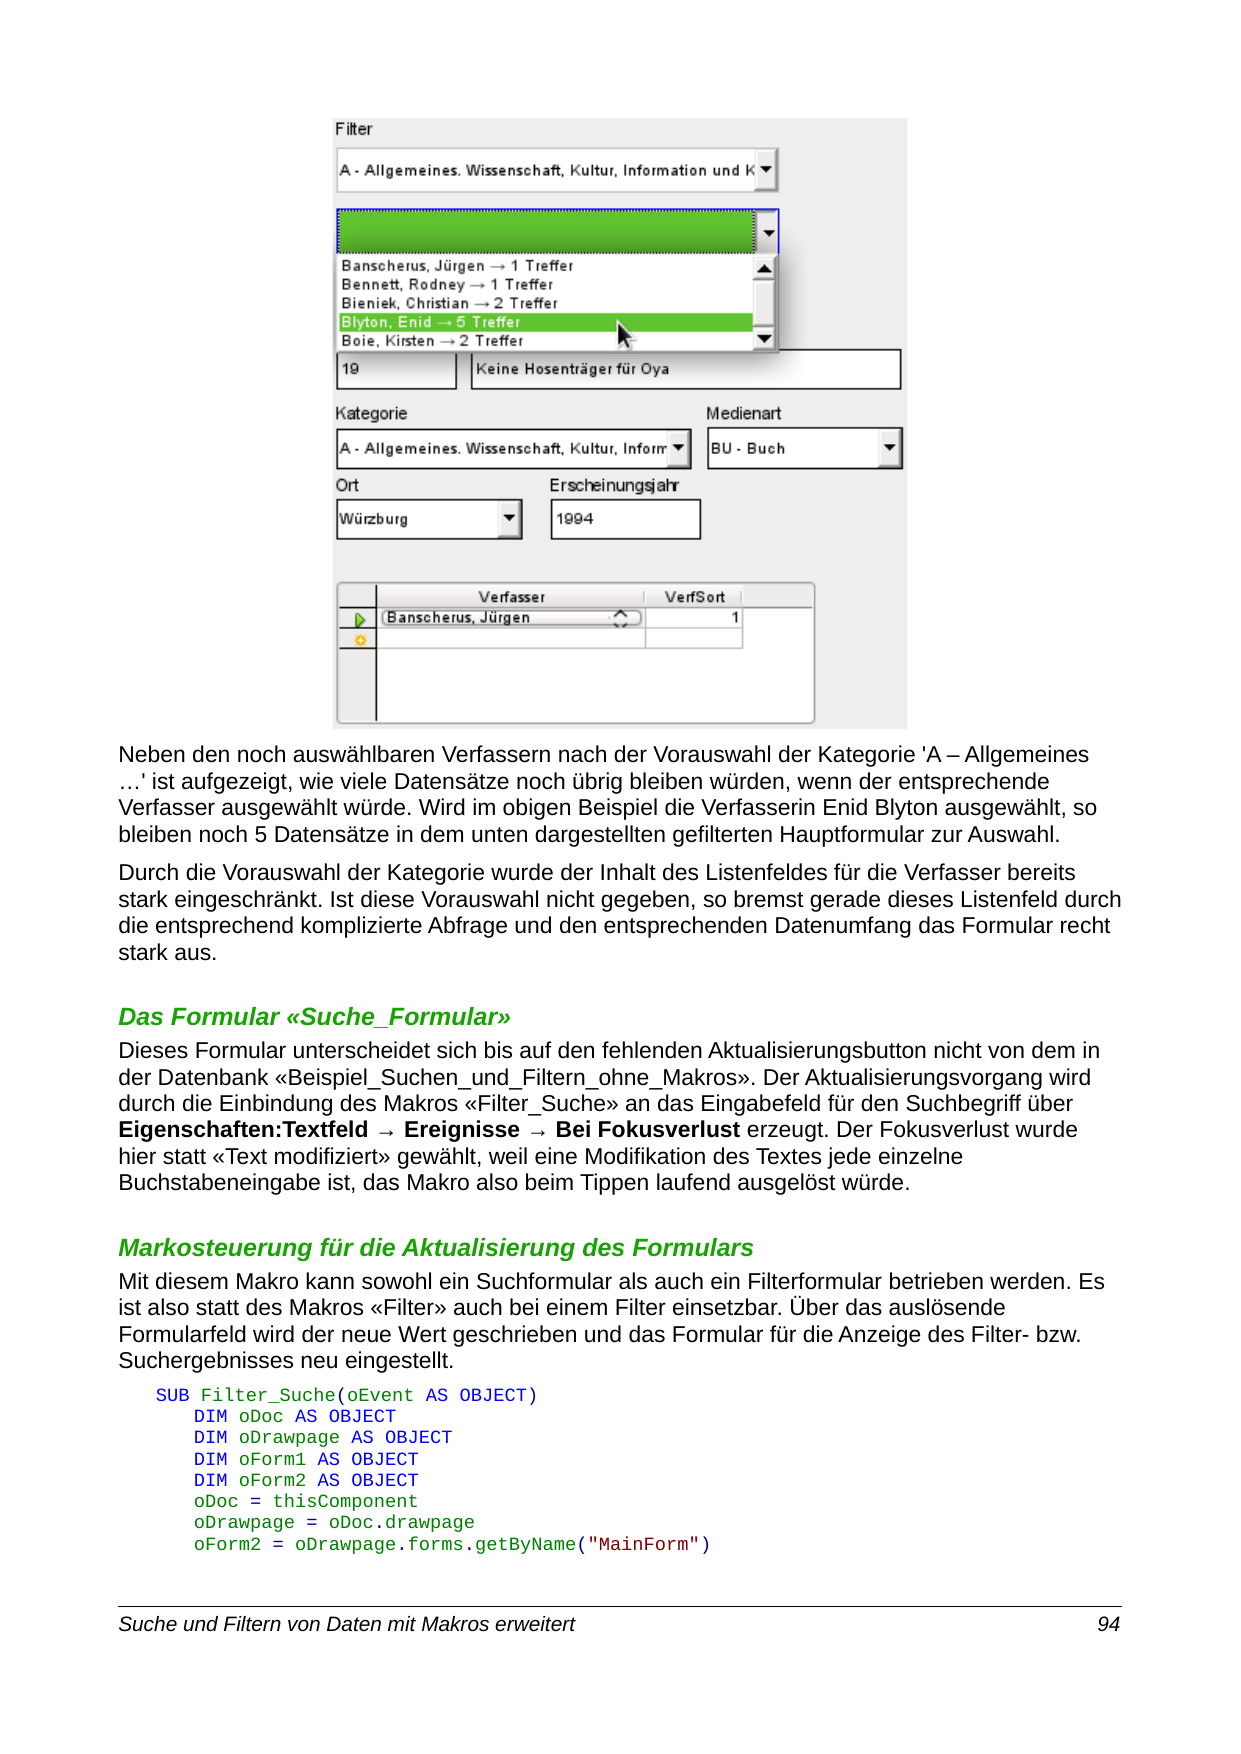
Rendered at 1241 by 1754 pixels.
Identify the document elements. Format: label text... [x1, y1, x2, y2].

subtitle Markosteuerung für die Aktualisierung des Formulars [118, 1233, 1122, 1262]
subtitle Das Formular «Suche_Formular» [118, 1002, 1122, 1031]
text oForm2 = oDrawpage.forms.getByName("MainForm") [156, 1534, 1122, 1556]
text oDoc = thisComponent [156, 1492, 1122, 1513]
text Dieses Formular unterscheidet sich bis auf den fehlenden Aktualisierungsbutton nicht von dem in der Datenbank «Beispiel_Suchen_und_Filtern_ohne_Makros». Der Aktualisierungsvorgang wird durch die Einbindung des Makros «Filter_Suche» an das Eingabefeld für den Suchbegriff über Eigenschaften:Textfeld → Ereignisse → Bei Fokusverlust erzeugt. Der Fokusverlust wurde hier statt «Text modifiziert» gewählt, weil eine Modifikation des Textes jede einzelne Buchstabeneingabe ist, das Makro also beim Tippen laufend ausgelöst würde. [118, 1037, 1122, 1195]
text oDrawpage = oDoc.drawpage [156, 1513, 1122, 1534]
text DIM oForm2 AS OBJECT [156, 1471, 1122, 1492]
text Neben den noch auswählbaren Verfassern nach der Vorauswahl der Kategorie 'A – Allgemeines …' ist aufgezeigt, wie viele Datensätze noch übrig bleiben würden, wenn der entsprechende Verfasser ausgewählt würde. Wird im obigen Beispiel die Verfasserin Enid Blyton ausgewählt, so bleiben noch 5 Datensätze in dem unten dargestellten gefilterten Hauptformular zur Auswahl. [118, 741, 1122, 847]
text DIM oForm1 AS OBJECT [156, 1449, 1122, 1471]
picture [332, 118, 908, 729]
text Durch die Vorauswahl der Kategorie wurde der Inhalt des Listenfeldes für die Verfasser bereits stark eingeschränkt. Ist diese Vorauswahl nicht gegeben, so bremst gerade dieses Listenfeld durch die entsprechend komplizierte Abfrage und den entsprechenden Datenumfang das Formular recht stark aus. [118, 859, 1122, 965]
text DIM oDoc AS OBJECT [156, 1407, 1122, 1428]
text Mit diesem Makro kann sowohl ein Suchformular als auch ein Filterformular betrieben werden. Es ist also statt des Makros «Filter» auch bei einem Filter einsetzbar. Über das auslösende Formularfeld wird der neue Wert geschrieben und das Formular für die Anzeige des Filter- bzw. Suchergebnisses neu eingestellt. [118, 1268, 1122, 1373]
text SUB Filter_Suche(oEvent AS OBJECT) [156, 1386, 1122, 1407]
text DIM oDrawpage AS OBJECT [156, 1428, 1122, 1449]
